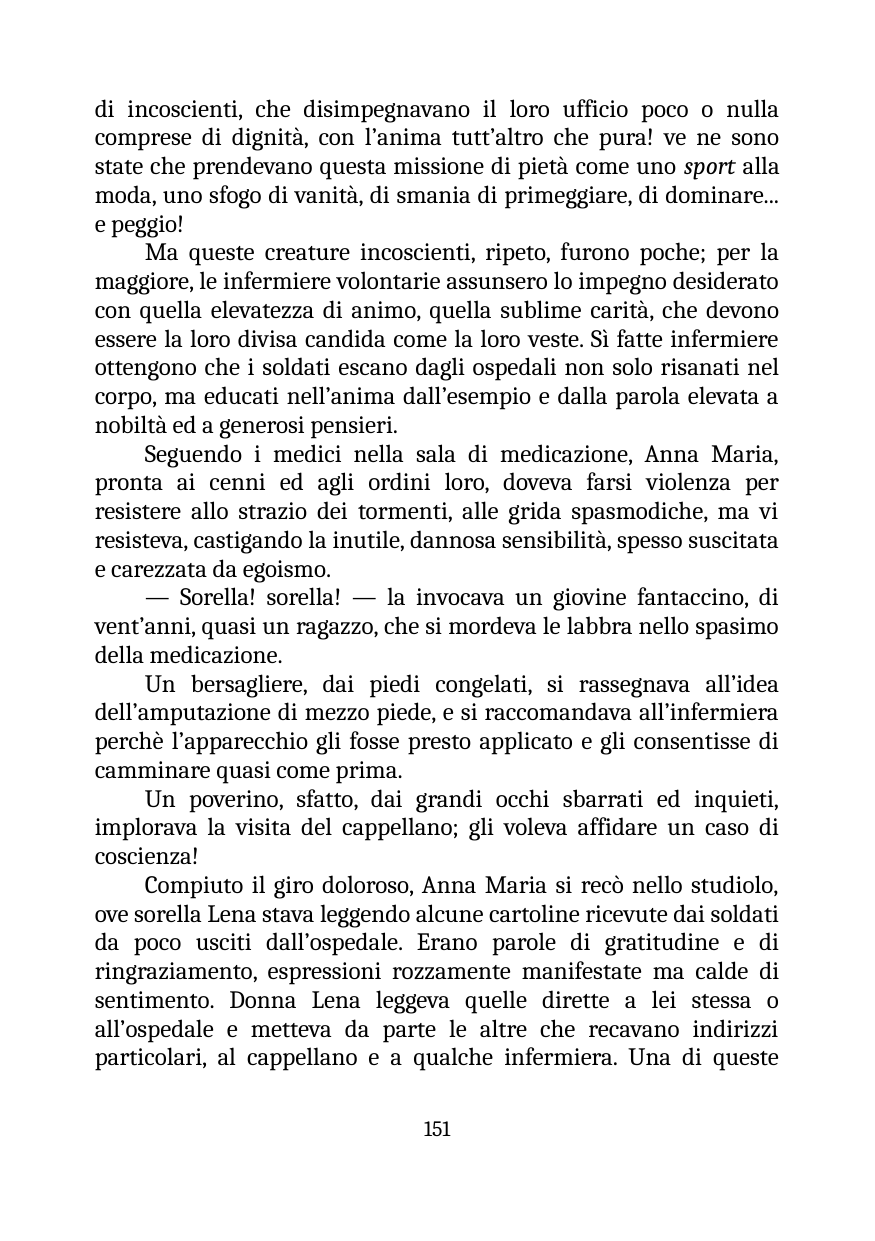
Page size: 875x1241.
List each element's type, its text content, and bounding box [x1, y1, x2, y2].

text Un poverino, sfatto, dai grandi occhi sbarrati ed inquieti, implorava la visita del cappellano; gli voleva affidare un caso di coscienza! [94, 784, 779, 871]
text Compiuto il giro doloroso, Anna Maria si recò nello studiolo, ove sorella Lena stava leggendo alcune cartoline ricevute dai soldati da poco usciti dall’ospedale. Erano parole di gratitudine e di ringraziamento, espressioni rozzamente manifestate ma calde di sentimento. Donna Lena leggeva quelle dirette a lei stessa o all’ospedale e metteva da parte le altre che recavano indirizzi particolari, al cappellano e a qualche infermiera. Una di queste [94, 871, 779, 1072]
text di incoscienti, che disimpegnavano il loro ufficio poco o nulla comprese di dignità, con l’anima tutt’altro che pura! ve ne sono state che prendevano questa missione di pietà come uno sport alla moda, uno sfogo di vanità, di smania di primeggiare, di dominare... e peggio! [94, 94, 779, 238]
text Ma queste creature incoscienti, ripeto, furono poche; per la maggiore, le infermiere volontarie assunsero lo impegno desiderato con quella elevatezza di animo, quella sublime carità, che devono essere la loro divisa candida come la loro veste. Sì fatte infermiere ottengono che i soldati escano dagli ospedali non solo risanati nel corpo, ma educati nell’anima dall’esempio e dalla parola elevata a nobiltà ed a generosi pensieri. [94, 238, 779, 439]
text Un bersagliere, dai piedi congelati, si rassegnava all’idea dell’amputazione di mezzo piede, e si raccomandava all’infermiera perchè l’apparecchio gli fosse presto applicato e gli consentisse di camminare quasi come prima. [94, 669, 779, 784]
text — Sorella! sorella! — la invocava un giovine fantaccino, di vent’anni, quasi un ragazzo, che si mordeva le labbra nello spasimo della medicazione. [94, 583, 779, 669]
text Seguendo i medici nella sala di medicazione, Anna Maria, pronta ai cenni ed agli ordini loro, doveva farsi violenza per resistere allo strazio dei tormenti, alle grida spasmodiche, ma vi resisteva, castigando la inutile, dannosa sensibilità, spesso suscitata e carezzata da egoismo. [94, 439, 779, 583]
